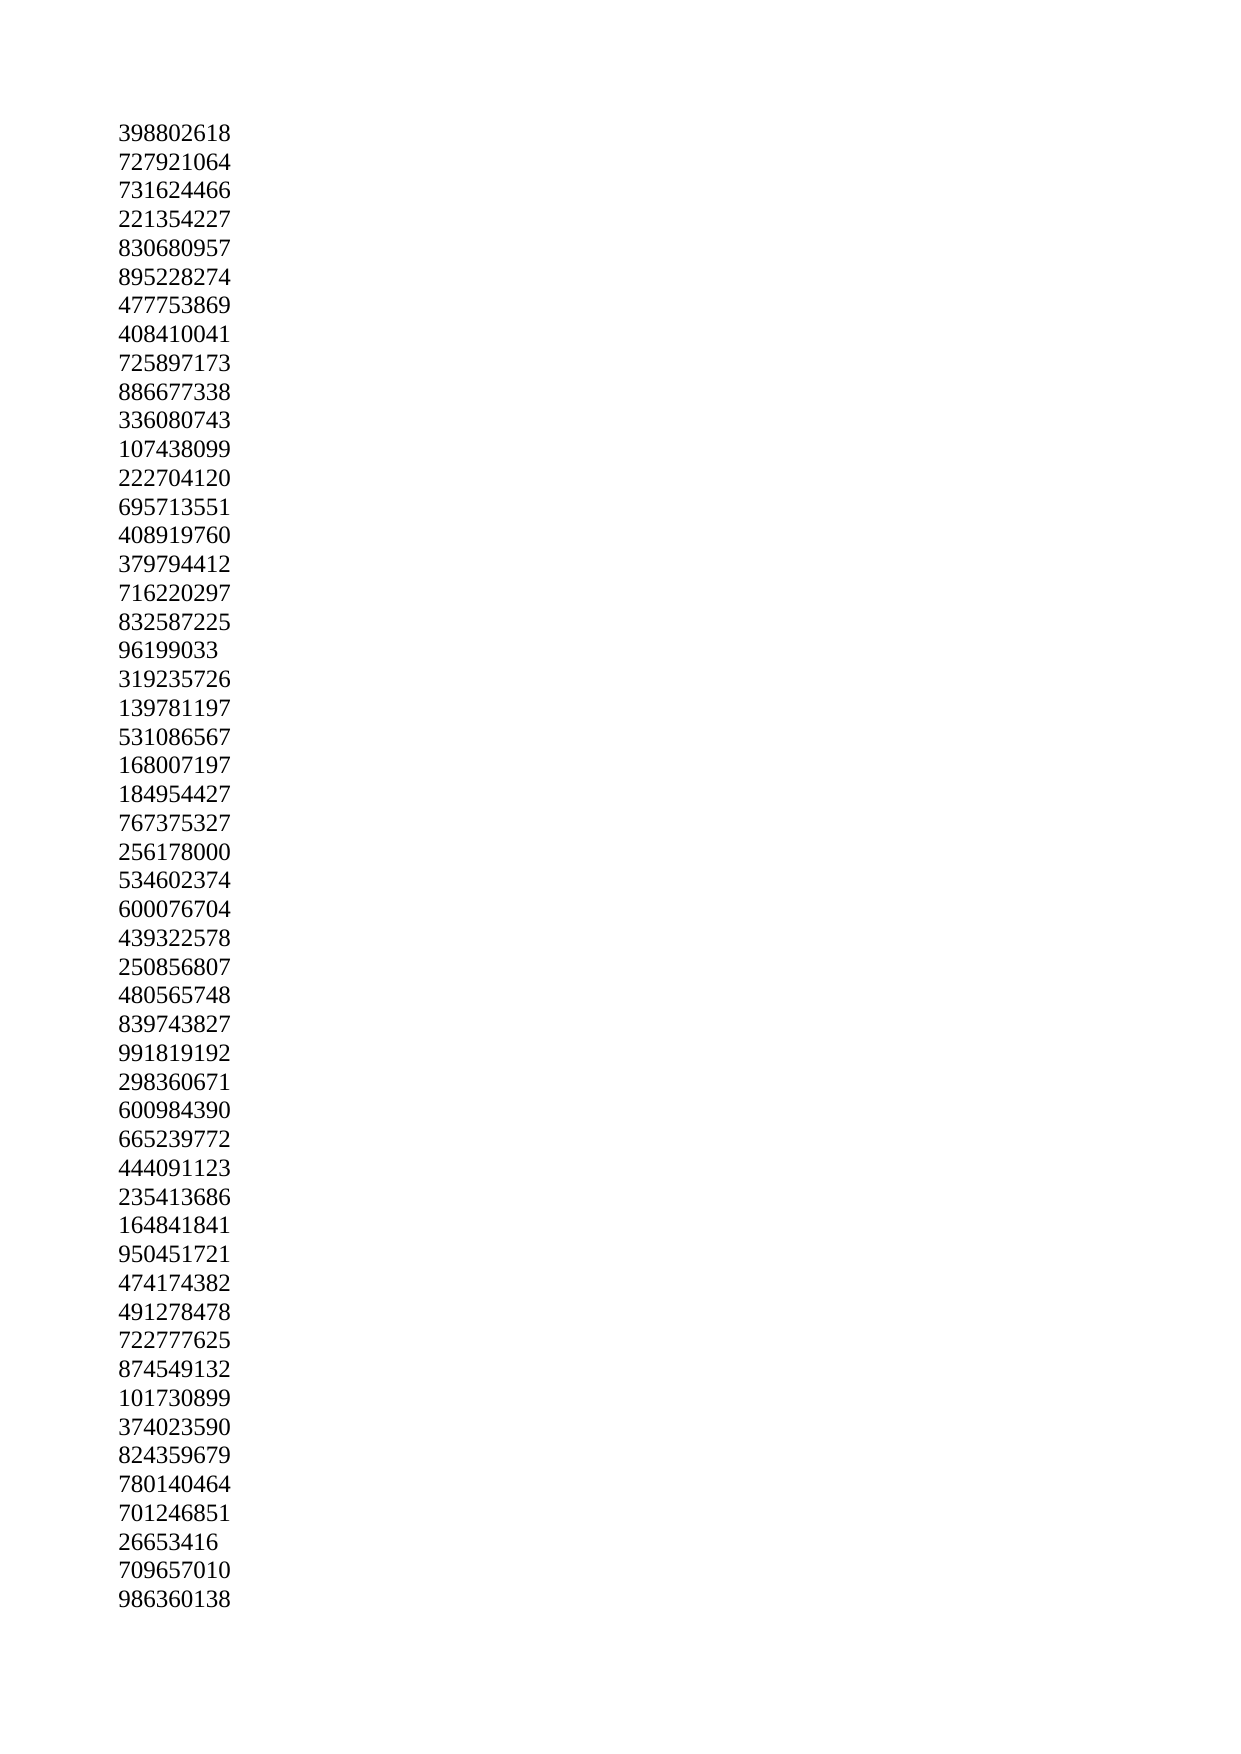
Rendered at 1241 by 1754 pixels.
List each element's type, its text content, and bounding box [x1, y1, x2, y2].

table_cell 336080743 [118, 406, 1122, 434]
table_cell 824359679 [118, 1441, 1122, 1469]
table_cell 221354227 [118, 204, 1122, 233]
table_cell 408919760 [118, 521, 1122, 549]
table_cell 600984390 [118, 1096, 1122, 1124]
table_cell 139781197 [118, 693, 1122, 722]
table_cell 534602374 [118, 866, 1122, 894]
table_cell 444091123 [118, 1153, 1122, 1182]
table_cell 398802618 [118, 118, 1122, 147]
table_cell 731624466 [118, 176, 1122, 204]
table_cell 716220297 [118, 578, 1122, 607]
table_cell 767375327 [118, 808, 1122, 837]
table_cell 298360671 [118, 1067, 1122, 1096]
table_cell 168007197 [118, 751, 1122, 779]
table_cell 695713551 [118, 492, 1122, 521]
table_cell 665239772 [118, 1124, 1122, 1153]
table_cell 408410041 [118, 319, 1122, 348]
table_cell 491278478 [118, 1297, 1122, 1326]
table_cell 26653416 [118, 1527, 1122, 1556]
table_cell 727921064 [118, 147, 1122, 176]
table_cell 832587225 [118, 607, 1122, 636]
table_cell 235413686 [118, 1182, 1122, 1211]
table_cell 379794412 [118, 549, 1122, 578]
table_cell 101730899 [118, 1383, 1122, 1412]
table_cell 986360138 [118, 1584, 1122, 1613]
table_cell 164841841 [118, 1211, 1122, 1239]
table_cell 839743827 [118, 1009, 1122, 1038]
table_cell 886677338 [118, 377, 1122, 406]
table_cell 600076704 [118, 894, 1122, 923]
table_cell 107438099 [118, 434, 1122, 463]
table_cell 722777625 [118, 1326, 1122, 1354]
table_cell 874549132 [118, 1354, 1122, 1383]
table_cell 477753869 [118, 291, 1122, 319]
table_cell 256178000 [118, 837, 1122, 866]
table_cell 184954427 [118, 779, 1122, 808]
table_cell 725897173 [118, 348, 1122, 377]
table_cell 222704120 [118, 463, 1122, 492]
table_cell 439322578 [118, 923, 1122, 952]
table_cell 96199033 [118, 636, 1122, 664]
table_cell 830680957 [118, 233, 1122, 262]
table_cell 950451721 [118, 1239, 1122, 1268]
table_cell 991819192 [118, 1038, 1122, 1067]
table_cell 374023590 [118, 1412, 1122, 1441]
table_cell 319235726 [118, 664, 1122, 693]
table_cell 480565748 [118, 981, 1122, 1009]
table_cell 780140464 [118, 1469, 1122, 1498]
table_cell 474174382 [118, 1268, 1122, 1297]
table_cell 531086567 [118, 722, 1122, 751]
table_cell 709657010 [118, 1556, 1122, 1584]
table_cell 895228274 [118, 262, 1122, 291]
table_cell 250856807 [118, 952, 1122, 981]
table_cell 701246851 [118, 1498, 1122, 1527]
